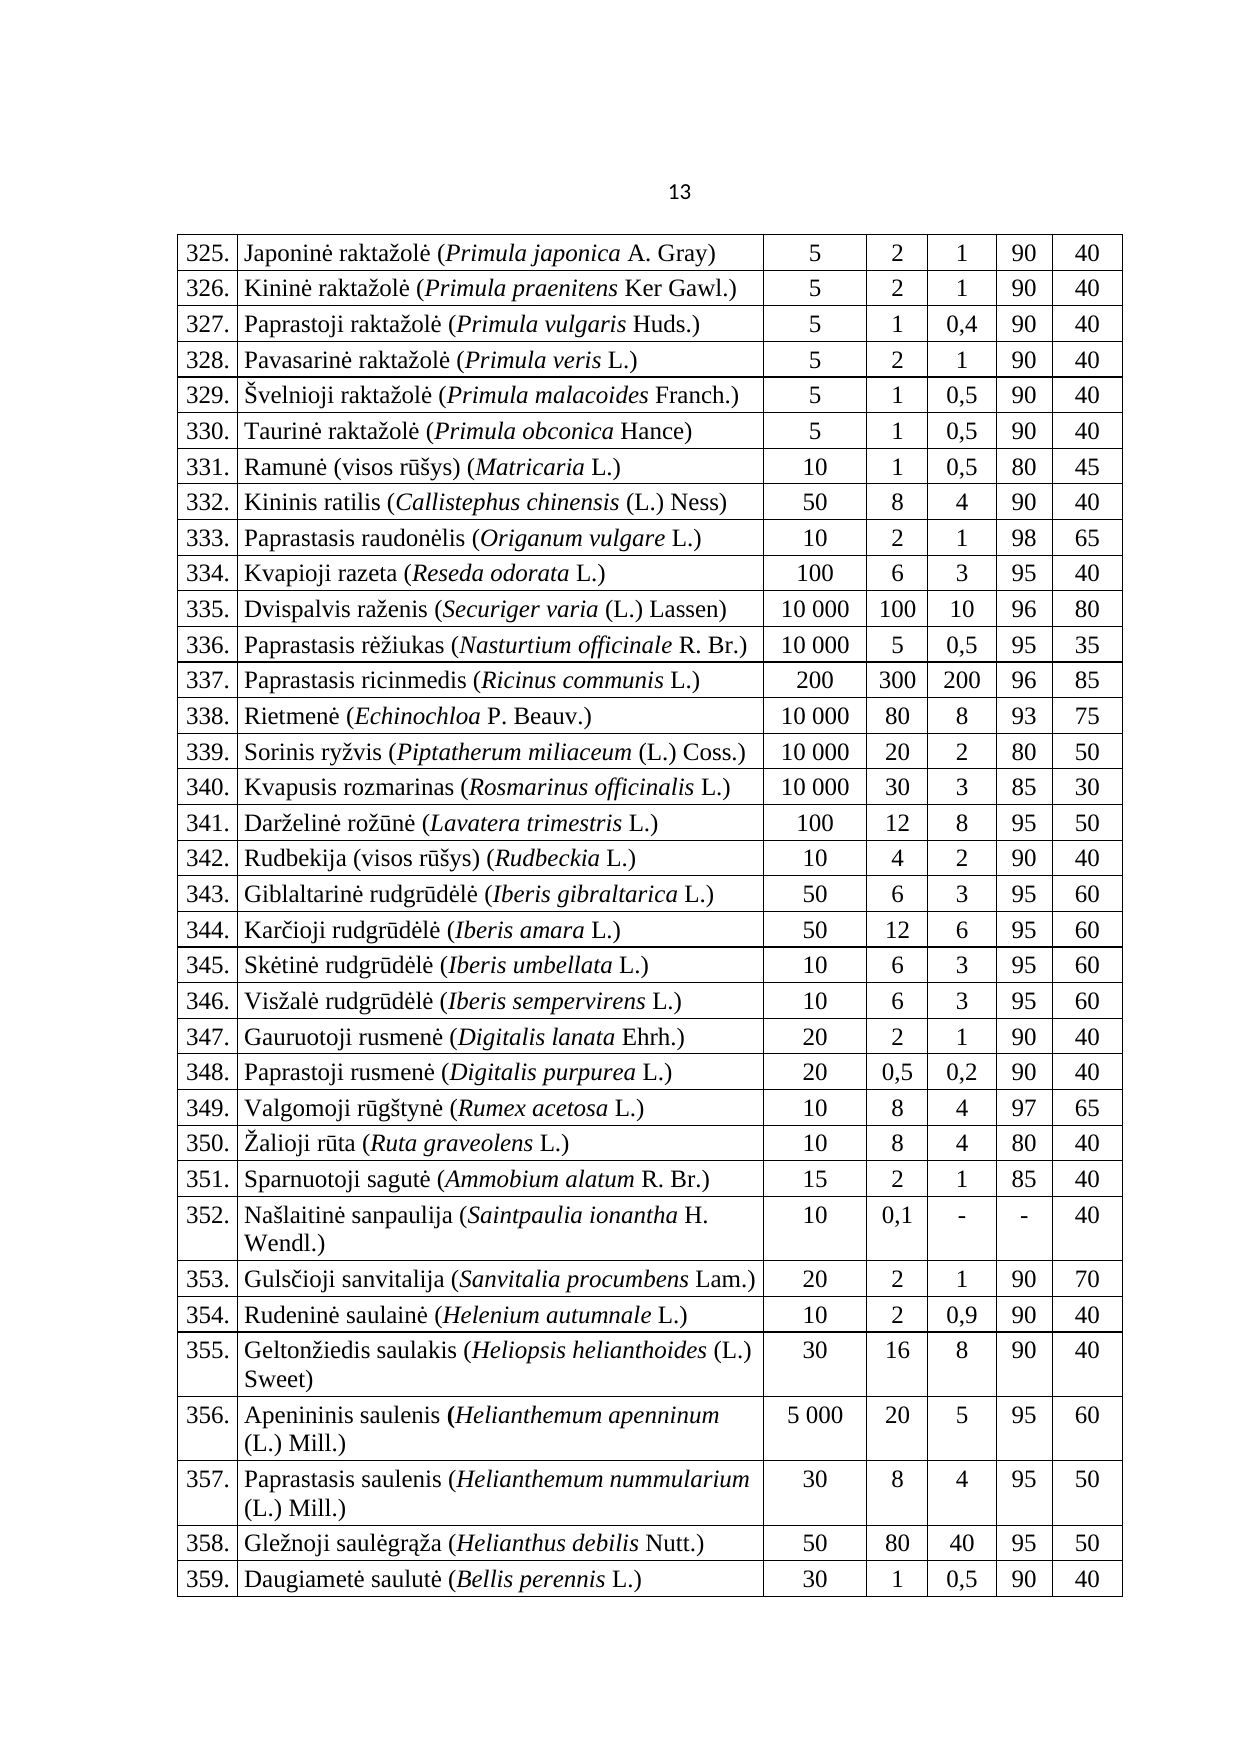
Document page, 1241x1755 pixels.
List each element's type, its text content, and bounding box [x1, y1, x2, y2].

table_cell 10 [764, 1197, 866, 1260]
table_cell 10 [764, 948, 866, 982]
table_cell 30 [764, 1561, 866, 1596]
table_cell 2 [867, 342, 927, 376]
table_cell 0,1 [867, 1197, 927, 1260]
table_cell 40 [1053, 1054, 1122, 1089]
table_cell 60 [1053, 1397, 1122, 1460]
table_cell 8 [867, 1461, 927, 1524]
table_cell 343. [178, 876, 237, 911]
table_cell Visžalė rudgrūdėlė (Iberis sempervirens L.) [238, 983, 763, 1018]
table_cell 40 [1053, 1161, 1122, 1196]
table_cell 95 [997, 876, 1052, 911]
table_cell 8 [867, 1126, 927, 1160]
table_cell 12 [867, 912, 927, 946]
table_cell 1 [867, 449, 927, 483]
table_cell 342. [178, 841, 237, 875]
table_cell 10 [764, 841, 866, 875]
table_cell 30 [1053, 769, 1122, 804]
table_cell 80 [867, 698, 927, 733]
table_cell 2 [867, 235, 927, 269]
table_cell 332. [178, 484, 237, 519]
table_cell 354. [178, 1297, 237, 1331]
table_cell 30 [867, 769, 927, 804]
table_cell Kvapioji razeta (Reseda odorata L.) [238, 556, 763, 590]
table_cell Paprastasis raudonėlis (Origanum vulgare L.) [238, 520, 763, 554]
table_cell Sorinis ryžvis (Piptatherum miliaceum (L.) Coss.) [238, 734, 763, 768]
table_cell Našlaitinė sanpaulija (Saintpaulia ionantha H. Wendl.) [238, 1197, 763, 1260]
table_cell 6 [928, 912, 996, 946]
table_cell 1 [867, 1561, 927, 1596]
table_cell 50 [1053, 805, 1122, 839]
table_cell 1 [867, 306, 927, 341]
table_cell 330. [178, 413, 237, 448]
table_cell 65 [1053, 1090, 1122, 1124]
table_cell 96 [997, 663, 1052, 697]
table_cell 8 [928, 1333, 996, 1396]
table_cell 356. [178, 1397, 237, 1460]
table_cell 40 [1053, 841, 1122, 875]
table_cell 100 [867, 591, 927, 626]
table_cell 10 000 [764, 627, 866, 661]
table_cell Pavasarinė raktažolė (Primula veris L.) [238, 342, 763, 376]
table_cell 355. [178, 1333, 237, 1396]
table_cell 2 [867, 1161, 927, 1196]
table_cell 348. [178, 1054, 237, 1089]
table_cell 1 [928, 342, 996, 376]
table_cell 40 [1053, 1333, 1122, 1396]
table_cell 352. [178, 1197, 237, 1260]
table_cell 40 [1053, 556, 1122, 590]
table_cell 50 [764, 876, 866, 911]
table_cell 8 [867, 1090, 927, 1124]
table_cell 90 [997, 1333, 1052, 1396]
table_cell - [997, 1197, 1052, 1260]
table_cell 60 [1053, 876, 1122, 911]
table_cell 5 [764, 413, 866, 448]
table_cell 95 [997, 556, 1052, 590]
table_cell 96 [997, 591, 1052, 626]
table_cell Ramunė (visos rūšys) (Matricaria L.) [238, 449, 763, 483]
table_cell Dvispalvis raženis (Securiger varia (L.) Lassen) [238, 591, 763, 626]
table_cell 327. [178, 306, 237, 341]
table_cell 50 [1053, 1526, 1122, 1560]
table_cell 5 [764, 235, 866, 269]
table_cell 10 [764, 1090, 866, 1124]
table_cell 40 [1053, 378, 1122, 412]
table_cell 10 [764, 1126, 866, 1160]
table_cell 15 [764, 1161, 866, 1196]
table_cell 97 [997, 1090, 1052, 1124]
table_cell 1 [867, 413, 927, 448]
table_cell Japoninė raktažolė (Primula japonica A. Gray) [238, 235, 763, 269]
table_cell 30 [764, 1461, 866, 1524]
table_cell 95 [997, 805, 1052, 839]
table_cell 100 [764, 556, 866, 590]
table_cell 6 [867, 983, 927, 1018]
table_cell 351. [178, 1161, 237, 1196]
table_cell Paprastasis ricinmedis (Ricinus communis L.) [238, 663, 763, 697]
table_cell 10 000 [764, 698, 866, 733]
table_cell 85 [1053, 663, 1122, 697]
table_cell 200 [928, 663, 996, 697]
table_cell 331. [178, 449, 237, 483]
table_cell 2 [867, 1261, 927, 1296]
table_cell 349. [178, 1090, 237, 1124]
table_cell 93 [997, 698, 1052, 733]
table_cell 339. [178, 734, 237, 768]
table_cell 2 [867, 1297, 927, 1331]
table_cell Daugiametė saulutė (Bellis perennis L.) [238, 1561, 763, 1596]
table_cell 2 [867, 1019, 927, 1053]
table_cell 95 [997, 1397, 1052, 1460]
table_cell 90 [997, 1261, 1052, 1296]
table_cell 70 [1053, 1261, 1122, 1296]
table_cell 8 [867, 484, 927, 519]
table_cell 10 000 [764, 591, 866, 626]
table_cell 357. [178, 1461, 237, 1524]
table_cell 40 [1053, 413, 1122, 448]
table_cell 0,5 [928, 413, 996, 448]
table_cell 3 [928, 769, 996, 804]
table_cell 20 [764, 1054, 866, 1089]
table_cell 0,5 [928, 449, 996, 483]
table_cell 1 [928, 235, 996, 269]
table_cell Žalioji rūta (Ruta graveolens L.) [238, 1126, 763, 1160]
table_cell 16 [867, 1333, 927, 1396]
table_cell 336. [178, 627, 237, 661]
table_cell 60 [1053, 912, 1122, 946]
table_cell 95 [997, 627, 1052, 661]
table_cell 75 [1053, 698, 1122, 733]
table_cell 40 [1053, 235, 1122, 269]
table_cell 40 [1053, 1019, 1122, 1053]
table_cell Taurinė raktažolė (Primula obconica Hance) [238, 413, 763, 448]
table_cell 10 000 [764, 734, 866, 768]
table_cell Rietmenė (Echinochloa P. Beauv.) [238, 698, 763, 733]
table_cell 50 [764, 484, 866, 519]
table_cell 40 [1053, 1297, 1122, 1331]
table_cell 1 [928, 1161, 996, 1196]
table_cell 347. [178, 1019, 237, 1053]
table_cell Gulsčioji sanvitalija (Sanvitalia procumbens Lam.) [238, 1261, 763, 1296]
table_cell 5 [928, 1397, 996, 1460]
table_cell Darželinė rožūnė (Lavatera trimestris L.) [238, 805, 763, 839]
table_cell 8 [928, 805, 996, 839]
table_cell 20 [764, 1019, 866, 1053]
table_cell 4 [928, 484, 996, 519]
table_cell 344. [178, 912, 237, 946]
table_cell 40 [1053, 271, 1122, 305]
table_cell 2 [928, 841, 996, 875]
table_cell 1 [928, 520, 996, 554]
table_cell 3 [928, 556, 996, 590]
table_cell 325. [178, 235, 237, 269]
table_cell 5 [764, 378, 866, 412]
table_cell 0,5 [928, 627, 996, 661]
table_cell 90 [997, 1019, 1052, 1053]
table_cell 90 [997, 1561, 1052, 1596]
table_cell Švelnioji raktažolė (Primula malacoides Franch.) [238, 378, 763, 412]
table_cell 329. [178, 378, 237, 412]
table_cell 50 [764, 1526, 866, 1560]
table_cell Kvapusis rozmarinas (Rosmarinus officinalis L.) [238, 769, 763, 804]
table_cell 1 [867, 378, 927, 412]
table_cell 90 [997, 342, 1052, 376]
table_cell 90 [997, 306, 1052, 341]
table_cell 65 [1053, 520, 1122, 554]
table_cell 4 [867, 841, 927, 875]
table_cell 8 [928, 698, 996, 733]
table_cell 50 [764, 912, 866, 946]
table_cell 335. [178, 591, 237, 626]
table_cell Rudbekija (visos rūšys) (Rudbeckia L.) [238, 841, 763, 875]
table_cell - [928, 1197, 996, 1260]
table_cell Skėtinė rudgrūdėlė (Iberis umbellata L.) [238, 948, 763, 982]
table_cell 20 [764, 1261, 866, 1296]
table_cell 200 [764, 663, 866, 697]
table_cell 5 [764, 271, 866, 305]
table_cell 341. [178, 805, 237, 839]
table_cell 85 [997, 769, 1052, 804]
table_cell Geltonžiedis saulakis (Heliopsis helianthoides (L.) Sweet) [238, 1333, 763, 1396]
table_cell Karčioji rudgrūdėlė (Iberis amara L.) [238, 912, 763, 946]
table_cell Valgomoji rūgštynė (Rumex acetosa L.) [238, 1090, 763, 1124]
table_cell 10 [764, 1297, 866, 1331]
table_cell 40 [1053, 1126, 1122, 1160]
table_cell 0,5 [928, 378, 996, 412]
table_cell Giblaltarinė rudgrūdėlė (Iberis gibraltarica L.) [238, 876, 763, 911]
table_cell 90 [997, 484, 1052, 519]
table_cell 95 [997, 948, 1052, 982]
table_cell 30 [764, 1333, 866, 1396]
table_cell 300 [867, 663, 927, 697]
table_cell Kininė raktažolė (Primula praenitens Ker Gawl.) [238, 271, 763, 305]
table_cell 90 [997, 1297, 1052, 1331]
table_cell 80 [1053, 591, 1122, 626]
table_cell 346. [178, 983, 237, 1018]
table_cell 95 [997, 1461, 1052, 1524]
table_cell 95 [997, 1526, 1052, 1560]
table_cell Gauruotoji rusmenė (Digitalis lanata Ehrh.) [238, 1019, 763, 1053]
table_cell 80 [997, 734, 1052, 768]
table_cell 80 [997, 449, 1052, 483]
table_cell 35 [1053, 627, 1122, 661]
table_cell 40 [1053, 342, 1122, 376]
table_cell Kininis ratilis (Callistephus chinensis (L.) Ness) [238, 484, 763, 519]
table_cell Gležnoji saulėgrąža (Helianthus debilis Nutt.) [238, 1526, 763, 1560]
table_cell 60 [1053, 948, 1122, 982]
table_cell 10 [928, 591, 996, 626]
table_cell 5 [867, 627, 927, 661]
table_cell 40 [1053, 1197, 1122, 1260]
table_cell 2 [867, 271, 927, 305]
table_cell 100 [764, 805, 866, 839]
table_cell 6 [867, 948, 927, 982]
table_cell 345. [178, 948, 237, 982]
table_cell 6 [867, 876, 927, 911]
table_cell 90 [997, 841, 1052, 875]
table_cell 6 [867, 556, 927, 590]
table_cell Paprastoji raktažolė (Primula vulgaris Huds.) [238, 306, 763, 341]
table_cell 90 [997, 413, 1052, 448]
table_cell Apenininis saulenis (Helianthemum apenninum (L.) Mill.) [238, 1397, 763, 1460]
table_cell 40 [1053, 484, 1122, 519]
table_cell 4 [928, 1126, 996, 1160]
table_cell 80 [867, 1526, 927, 1560]
table_cell 10 [764, 983, 866, 1018]
table_cell 334. [178, 556, 237, 590]
table_cell 60 [1053, 983, 1122, 1018]
table_cell 10 [764, 449, 866, 483]
table_cell 0,4 [928, 306, 996, 341]
table_cell 3 [928, 876, 996, 911]
table_cell Paprastoji rusmenė (Digitalis purpurea L.) [238, 1054, 763, 1089]
table_cell 3 [928, 948, 996, 982]
table_cell 4 [928, 1461, 996, 1524]
table_cell 350. [178, 1126, 237, 1160]
table_cell 337. [178, 663, 237, 697]
table_cell 1 [928, 1019, 996, 1053]
table_cell 98 [997, 520, 1052, 554]
table_cell 2 [867, 520, 927, 554]
table_cell 95 [997, 983, 1052, 1018]
table_cell Paprastasis saulenis (Helianthemum nummularium (L.) Mill.) [238, 1461, 763, 1524]
table_cell 85 [997, 1161, 1052, 1196]
table_cell 10 [764, 520, 866, 554]
table_cell 2 [928, 734, 996, 768]
table_cell 0,2 [928, 1054, 996, 1089]
table_cell 4 [928, 1090, 996, 1124]
table_cell 5 [764, 342, 866, 376]
table_cell Paprastasis rėžiukas (Nasturtium officinale R. Br.) [238, 627, 763, 661]
table_cell 50 [1053, 1461, 1122, 1524]
table_cell 340. [178, 769, 237, 804]
table_cell 90 [997, 1054, 1052, 1089]
table_cell 359. [178, 1561, 237, 1596]
table_cell 50 [1053, 734, 1122, 768]
table_cell 5 000 [764, 1397, 866, 1460]
table_cell Rudeninė saulainė (Helenium autumnale L.) [238, 1297, 763, 1331]
table_cell 10 000 [764, 769, 866, 804]
table_cell 45 [1053, 449, 1122, 483]
table_cell 0,5 [867, 1054, 927, 1089]
table_cell 1 [928, 1261, 996, 1296]
table_cell 90 [997, 378, 1052, 412]
table_cell 338. [178, 698, 237, 733]
table_cell 95 [997, 912, 1052, 946]
table_cell Sparnuotoji sagutė (Ammobium alatum R. Br.) [238, 1161, 763, 1196]
table_cell 326. [178, 271, 237, 305]
table_cell 3 [928, 983, 996, 1018]
table_cell 328. [178, 342, 237, 376]
table_cell 80 [997, 1126, 1052, 1160]
table_cell 0,9 [928, 1297, 996, 1331]
table_cell 90 [997, 271, 1052, 305]
table_cell 20 [867, 734, 927, 768]
table_cell 40 [1053, 306, 1122, 341]
table_cell 40 [928, 1526, 996, 1560]
table_cell 353. [178, 1261, 237, 1296]
table_cell 1 [928, 271, 996, 305]
table_cell 20 [867, 1397, 927, 1460]
table_cell 40 [1053, 1561, 1122, 1596]
table_cell 12 [867, 805, 927, 839]
table_cell 90 [997, 235, 1052, 269]
table_cell 5 [764, 306, 866, 341]
table_cell 333. [178, 520, 237, 554]
table_cell 358. [178, 1526, 237, 1560]
table_cell 0,5 [928, 1561, 996, 1596]
